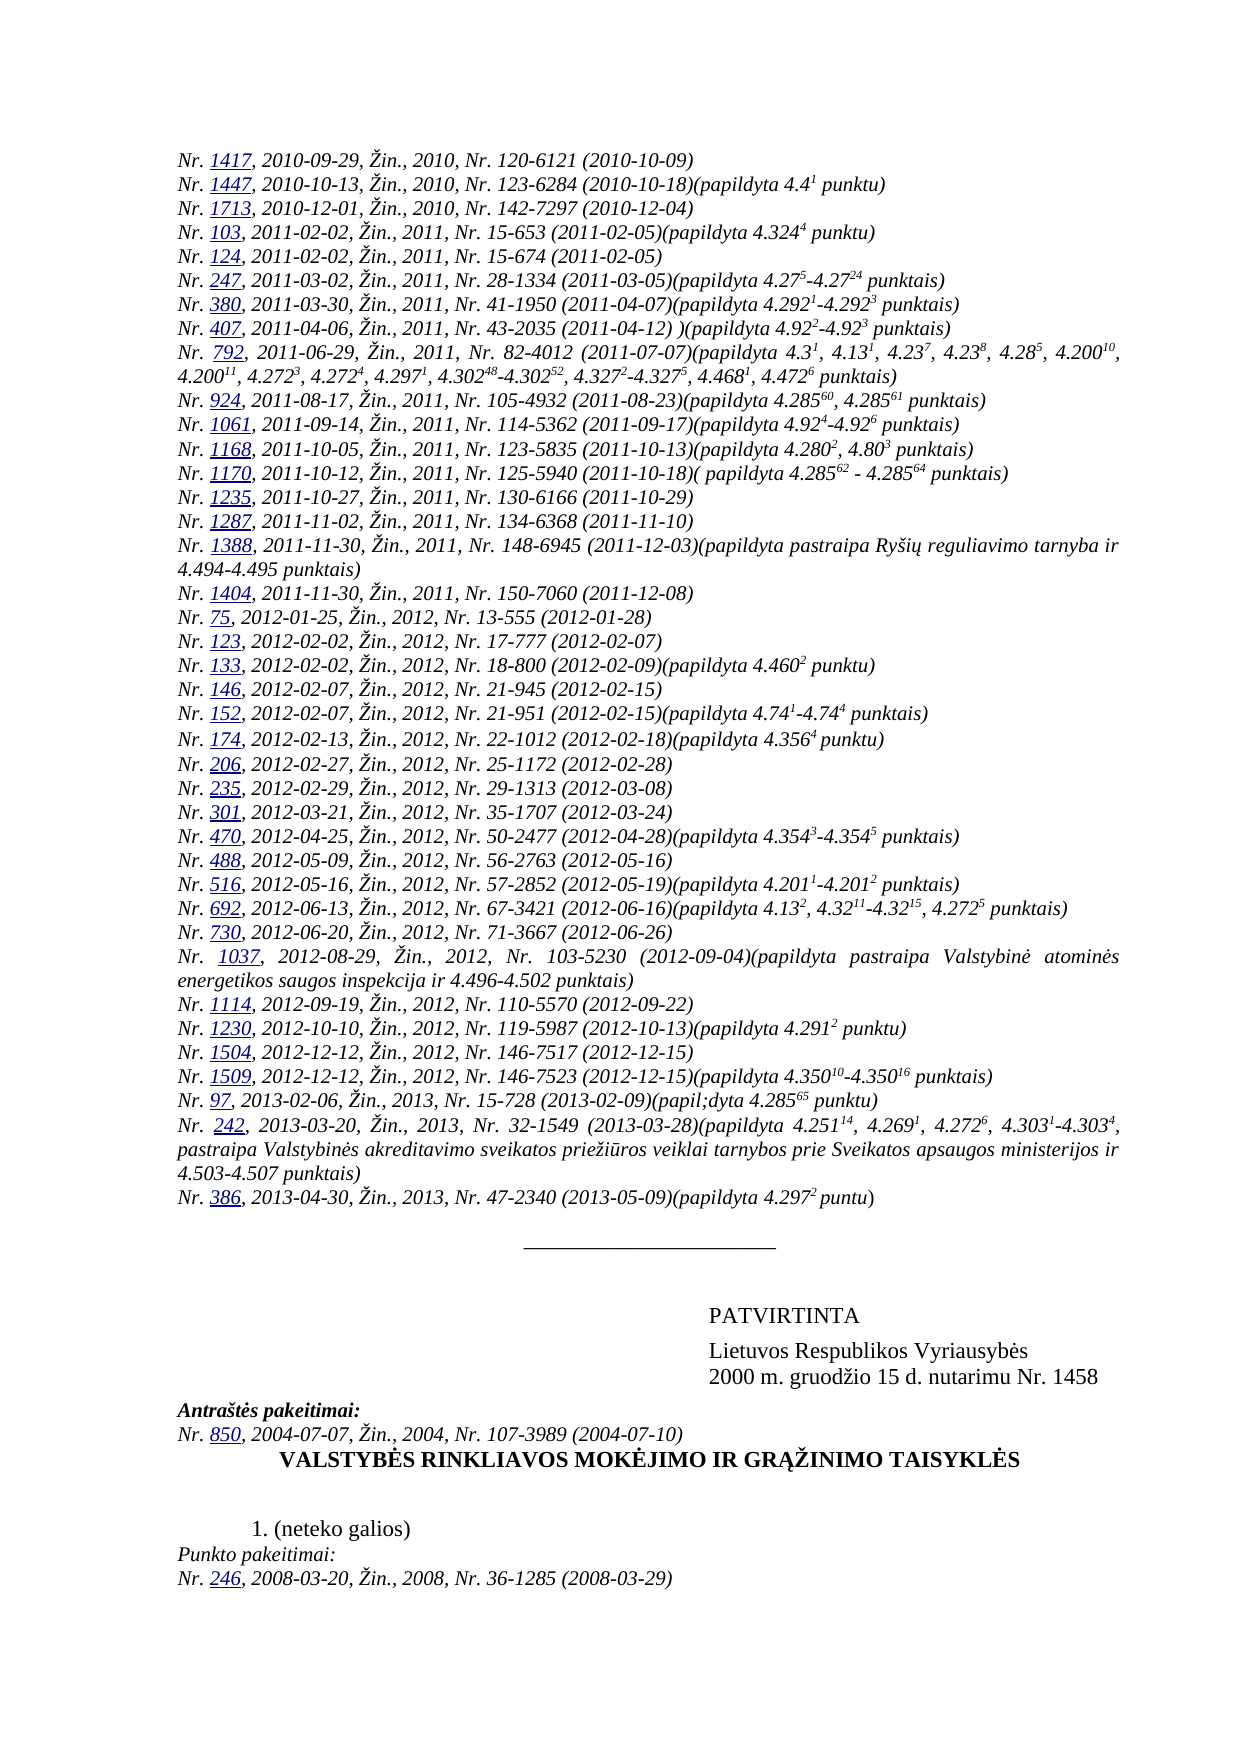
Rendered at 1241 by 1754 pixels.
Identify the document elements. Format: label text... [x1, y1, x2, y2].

text Nr. 1230, 2012-10-10, Žin., 2012, Nr. 119-5987 (2012-10-13)(papildyta 4.2912 punktu) [177, 1016, 1122, 1040]
text Nr. 1509, 2012-12-12, Žin., 2012, Nr. 146-7523 (2012-12-15)(papildyta 4.35010-4.35016 punktais) [177, 1064, 1122, 1088]
text Nr. 103, 2011-02-02, Žin., 2011, Nr. 15-653 (2011-02-05)(papildyta 4.3244 punktu) [177, 220, 1122, 244]
text Nr. 792, 2011-06-29, Žin., 2011, Nr. 82-4012 (2011-07-07)(papildyta 4.31, 4.131, 4.237, 4.238, 4.285, 4.20010, 4.20011, 4.2723, 4.2724, 4.2971, 4.30248-4.30252, 4.3272-4.3275, 4.4681, 4.4726 punktais) [177, 340, 1122, 388]
text VALSTYBĖS RINKLIAVOS MOKĖJIMO IR GRĄŽINIMO TAISYKLĖS [177, 1446, 1122, 1472]
text Nr. 1404, 2011-11-30, Žin., 2011, Nr. 150-7060 (2011-12-08) [177, 581, 1122, 605]
text Nr. 1170, 2011-10-12, Žin., 2011, Nr. 125-5940 (2011-10-18)( papildyta 4.28562 - 4.28564 punktais) [177, 461, 1122, 484]
text Nr. 1114, 2012-09-19, Žin., 2012, Nr. 110-5570 (2012-09-22) [177, 992, 1122, 1016]
text Nr. 1388, 2011-11-30, Žin., 2011, Nr. 148-6945 (2011-12-03)(papildyta pastraipa Ryšių reguliavimo tarnyba ir 4.494-4.495 punktais) [177, 533, 1122, 581]
text Lietuvos Respublikos Vyriausybės 2000 m. gruodžio 15 d. nutarimu Nr. 1458 [709, 1337, 1122, 1389]
text Nr. 146, 2012-02-07, Žin., 2012, Nr. 21-945 (2012-02-15) [177, 677, 1122, 701]
text Nr. 924, 2011-08-17, Žin., 2011, Nr. 105-4932 (2011-08-23)(papildyta 4.28560, 4.28561 punktais) [177, 388, 1122, 412]
text Nr. 1504, 2012-12-12, Žin., 2012, Nr. 146-7517 (2012-12-15) [177, 1040, 1122, 1064]
text Nr. 850, 2004-07-07, Žin., 2004, Nr. 107-3989 (2004-07-10) [177, 1422, 1122, 1446]
text Nr. 1713, 2010-12-01, Žin., 2010, Nr. 142-7297 (2010-12-04) [177, 196, 1122, 220]
text Nr. 174, 2012-02-13, Žin., 2012, Nr. 22-1012 (2012-02-18)(papildyta 4.3564 punktu) [177, 725, 1122, 752]
text Nr. 206, 2012-02-27, Žin., 2012, Nr. 25-1172 (2012-02-28) [177, 752, 1122, 776]
text Nr. 247, 2011-03-02, Žin., 2011, Nr. 28-1334 (2011-03-05)(papildyta 4.275-4.2724 punktais) [177, 268, 1122, 292]
text Nr. 1168, 2011-10-05, Žin., 2011, Nr. 123-5835 (2011-10-13)(papildyta 4.2802, 4.803 punktais) [177, 436, 1122, 461]
text Nr. 1417, 2010-09-29, Žin., 2010, Nr. 120-6121 (2010-10-09) [177, 148, 1122, 172]
text Nr. 133, 2012-02-02, Žin., 2012, Nr. 18-800 (2012-02-09)(papildyta 4.4602 punktu) [177, 653, 1122, 677]
text –––––––––––––––––––––– [177, 1233, 1122, 1259]
text Nr. 301, 2012-03-21, Žin., 2012, Nr. 35-1707 (2012-03-24) [177, 800, 1122, 824]
text Nr. 124, 2011-02-02, Žin., 2011, Nr. 15-674 (2011-02-05) [177, 244, 1122, 268]
text Antraštės pakeitimai: [177, 1398, 1122, 1422]
text Nr. 1287, 2011-11-02, Žin., 2011, Nr. 134-6368 (2011-11-10) [177, 509, 1122, 533]
text Nr. 97, 2013-02-06, Žin., 2013, Nr. 15-728 (2013-02-09)(papil;dyta 4.28565 punktu) [177, 1088, 1122, 1112]
text Nr. 123, 2012-02-02, Žin., 2012, Nr. 17-777 (2012-02-07) [177, 629, 1122, 653]
text Nr. 1037, 2012-08-29, Žin., 2012, Nr. 103-5230 (2012-09-04)(papildyta pastraipa Valstybinė atominės energetikos saugos inspekcija ir 4.496-4.502 punktais) [177, 944, 1122, 992]
text Nr. 1235, 2011-10-27, Žin., 2011, Nr. 130-6166 (2011-10-29) [177, 484, 1122, 509]
text 1. (neteko galios) [177, 1515, 1122, 1542]
text Nr. 407, 2011-04-06, Žin., 2011, Nr. 43-2035 (2011-04-12) )(papildyta 4.922-4.923 punktais) [177, 316, 1122, 340]
text Nr. 516, 2012-05-16, Žin., 2012, Nr. 57-2852 (2012-05-19)(papildyta 4.2011-4.2012 punktais) [177, 872, 1122, 896]
text Nr. 1447, 2010-10-13, Žin., 2010, Nr. 123-6284 (2010-10-18)(papildyta 4.41 punktu) [177, 172, 1122, 196]
text Nr. 75, 2012-01-25, Žin., 2012, Nr. 13-555 (2012-01-28) [177, 605, 1122, 629]
text Punkto pakeitimai: [177, 1542, 1122, 1566]
text Nr. 246, 2008-03-20, Žin., 2008, Nr. 36-1285 (2008-03-29) [177, 1566, 1122, 1590]
text Nr. 235, 2012-02-29, Žin., 2012, Nr. 29-1313 (2012-03-08) [177, 776, 1122, 800]
text Nr. 470, 2012-04-25, Žin., 2012, Nr. 50-2477 (2012-04-28)(papildyta 4.3543-4.3545 punktais) [177, 824, 1122, 848]
text Nr. 380, 2011-03-30, Žin., 2011, Nr. 41-1950 (2011-04-07)(papildyta 4.2921-4.2923 punktais) [177, 292, 1122, 316]
text Patvirtinta [709, 1302, 1122, 1328]
text Nr. 488, 2012-05-09, Žin., 2012, Nr. 56-2763 (2012-05-16) [177, 848, 1122, 872]
text Nr. 730, 2012-06-20, Žin., 2012, Nr. 71-3667 (2012-06-26) [177, 920, 1122, 944]
text Nr. 242, 2013-03-20, Žin., 2013, Nr. 32-1549 (2013-03-28)(papildyta 4.25114, 4.2691, 4.2726, 4.3031-4.3034, pastraipa Valstybinės akreditavimo sveikatos priežiūros veiklai tarnybos prie Sveikatos apsaugos ministerijos ir 4.503-4.507 punktais) [177, 1112, 1122, 1185]
text Nr. 152, 2012-02-07, Žin., 2012, Nr. 21-951 (2012-02-15)(papildyta 4.741-4.744 punktais) [177, 701, 1122, 725]
text Nr. 692, 2012-06-13, Žin., 2012, Nr. 67-3421 (2012-06-16)(papildyta 4.132, 4.3211-4.3215, 4.2725 punktais) [177, 896, 1122, 920]
text Nr. 386, 2013-04-30, Žin., 2013, Nr. 47-2340 (2013-05-09)(papildyta 4.2972 puntu) [177, 1185, 1122, 1209]
text Nr. 1061, 2011-09-14, Žin., 2011, Nr. 114-5362 (2011-09-17)(papildyta 4.924-4.926 punktais) [177, 412, 1122, 436]
